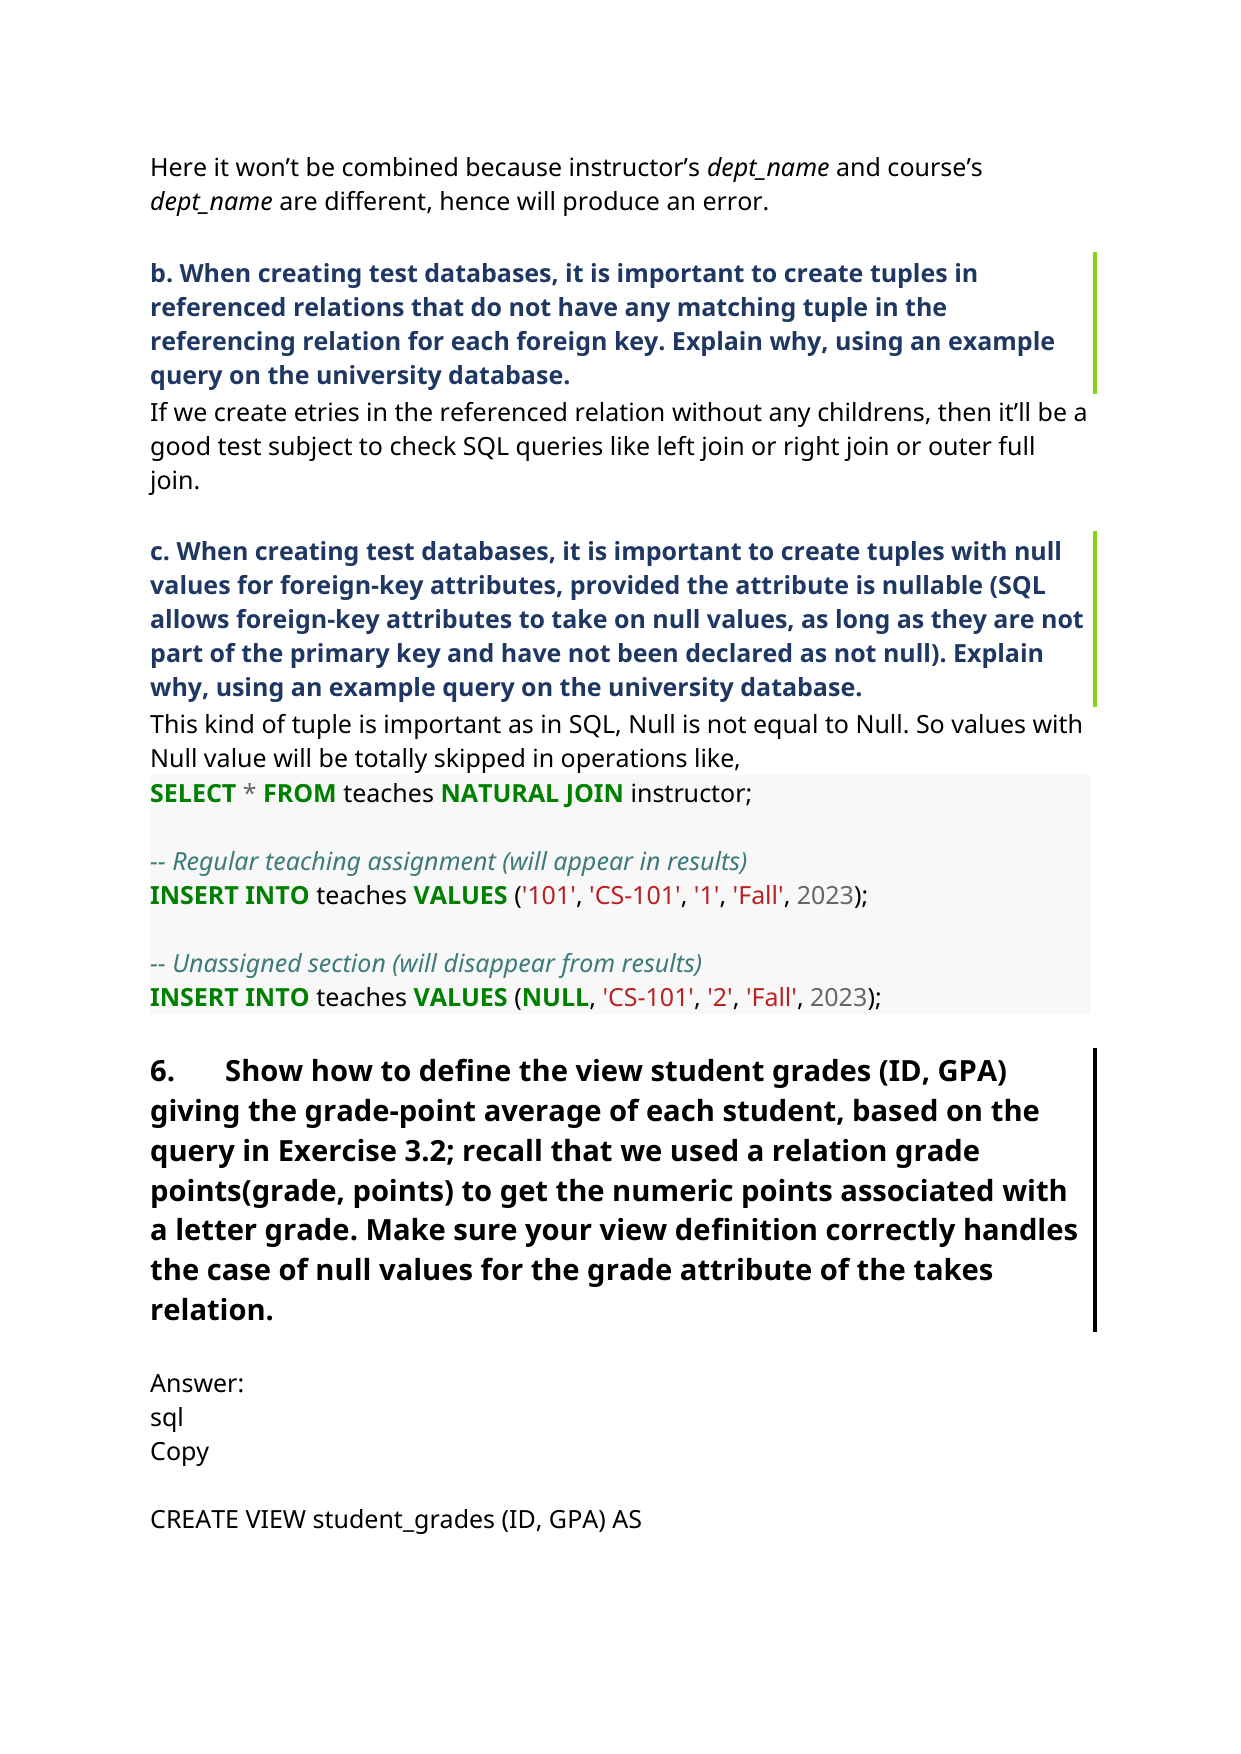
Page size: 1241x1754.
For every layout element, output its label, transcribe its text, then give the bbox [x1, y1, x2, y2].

text INSERT INTO teaches VALUES ('101', 'CS-101', '1', 'Fall', 2023); [150, 877, 1091, 911]
text Here it won’t be combined because instructor’s dept_name and course’s dept_name are different, hence will produce an error. [150, 150, 1091, 218]
text Answer: [150, 1366, 1091, 1400]
text sql [150, 1400, 1091, 1434]
text Copy [150, 1434, 1091, 1468]
text -- Regular teaching assignment (will appear in results) [150, 843, 1091, 877]
text -- Unassigned section (will disappear from results) [150, 946, 1091, 979]
subtitle c. When creating test databases, it is important to create tuples with null values for foreign-key attributes, provided the attribute is nullable (SQL allows foreign-key attributes to take on null values, as long as they are not part of the primary key and have not been declared as not null). Explain why, using an example query on the university database. [147, 531, 1093, 707]
subtitle Show how to define the view student grades (ID, GPA) giving the grade-point average of each student, based on the query in Exercise 3.2; recall that we used a relation grade points(grade, points) to get the numeric points associated with a letter grade. Make sure your view definition correctly handles the case of null values for the grade attribute of the takes relation. [147, 1048, 1093, 1332]
text SELECT * FROM teaches NATURAL JOIN instructor; [150, 775, 1091, 809]
text INSERT INTO teaches VALUES (NULL, 'CS-101', '2', 'Fall', 2023); [150, 979, 1091, 1014]
subtitle b. When creating test databases, it is important to create tuples in referenced relations that do not have any matching tuple in the referencing relation for each foreign key. Explain why, using an example query on the university database. [147, 252, 1093, 394]
text This kind of tuple is important as in SQL, Null is not equal to Null. So values with Null value will be totally skipped in operations like, [150, 707, 1091, 775]
text If we create etries in the referenced relation without any childrens, then it’ll be a good test subject to check SQL queries like left join or right join or outer full join. [150, 394, 1091, 497]
text CREATE VIEW student_grades (ID, GPA) AS [150, 1502, 1091, 1536]
